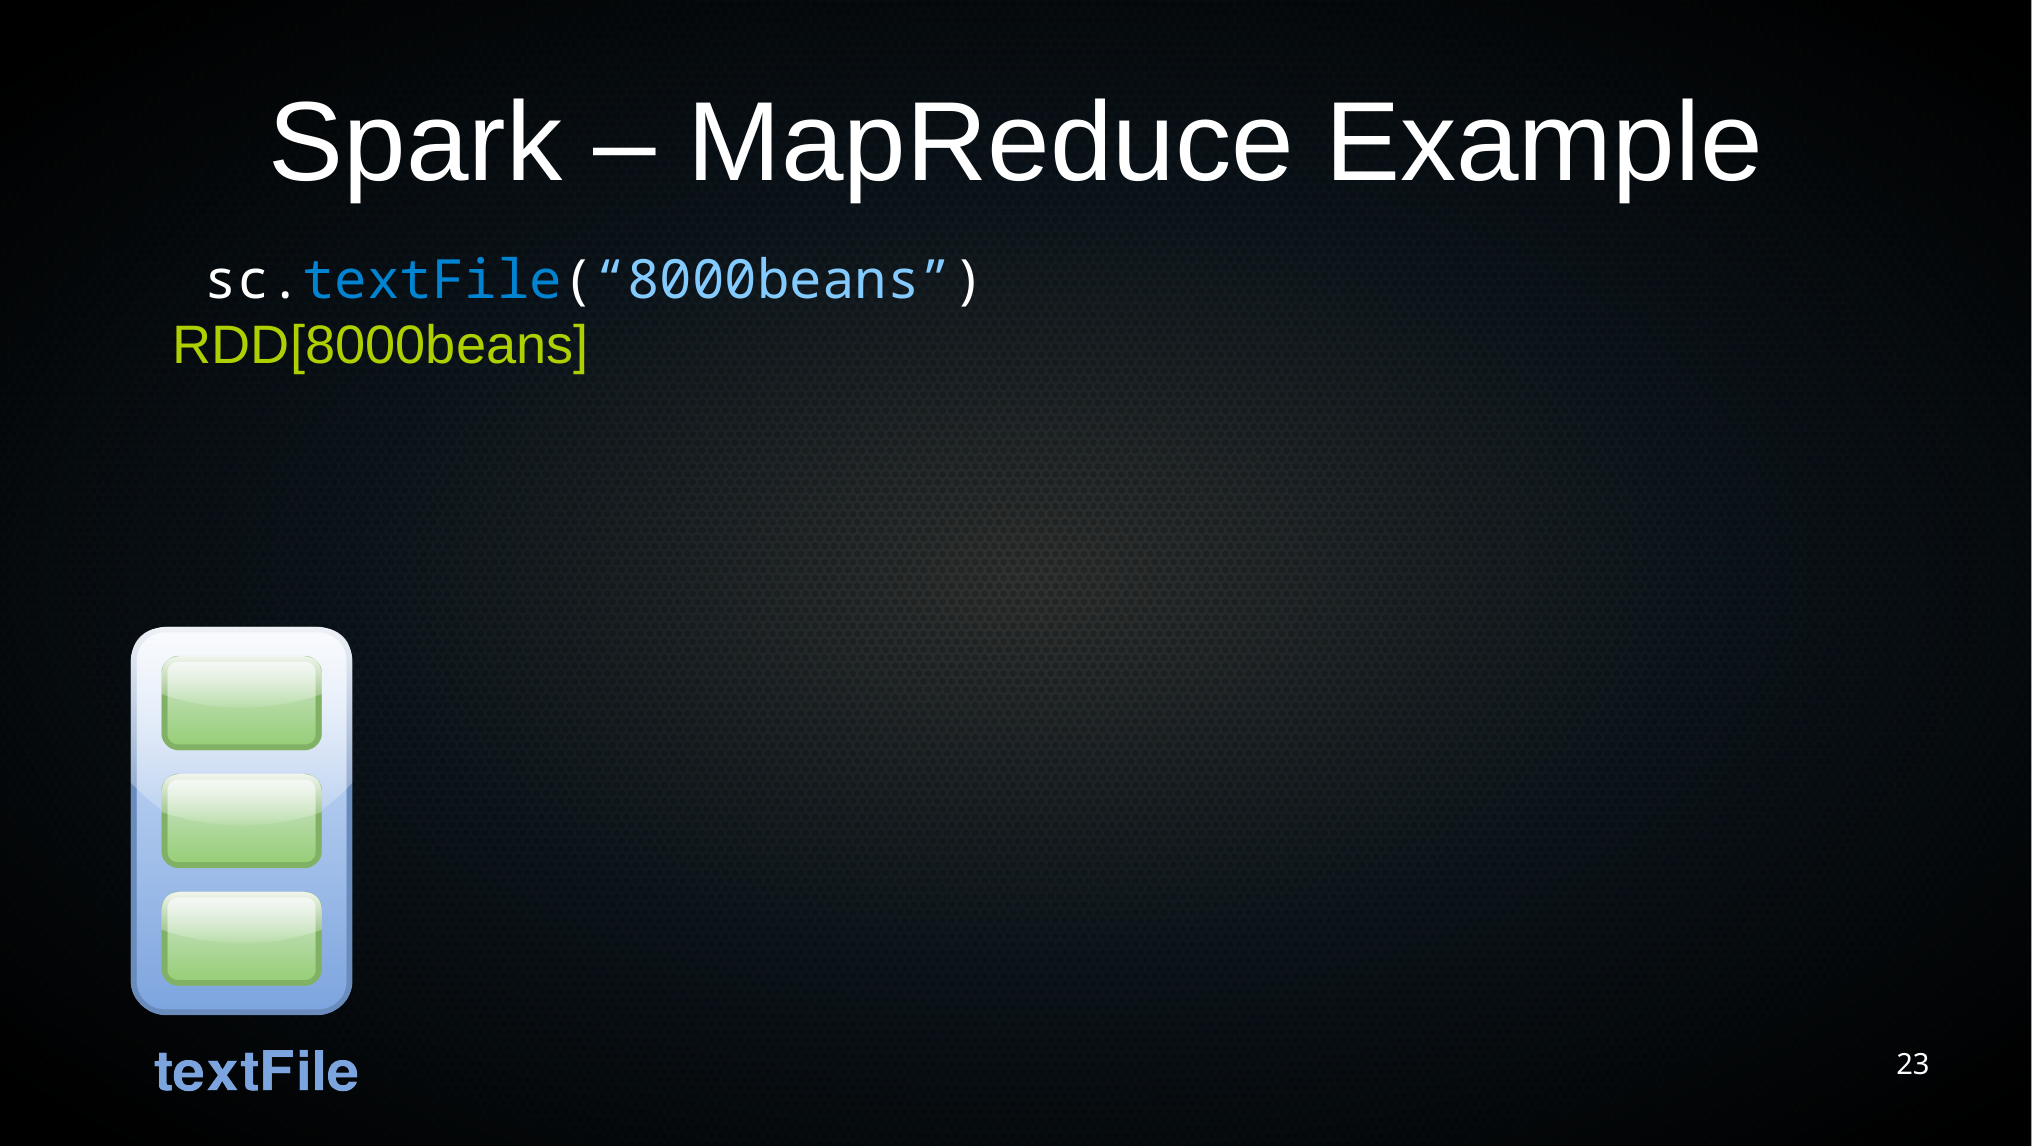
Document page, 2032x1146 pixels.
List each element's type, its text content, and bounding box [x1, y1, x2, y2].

list sc.textFile(“8000beans”) RDD[8000beans] [101, 240, 1890, 906]
title Spark – MapReduce Example [101, 45, 1930, 237]
picture [0, 0, 2032, 1146]
